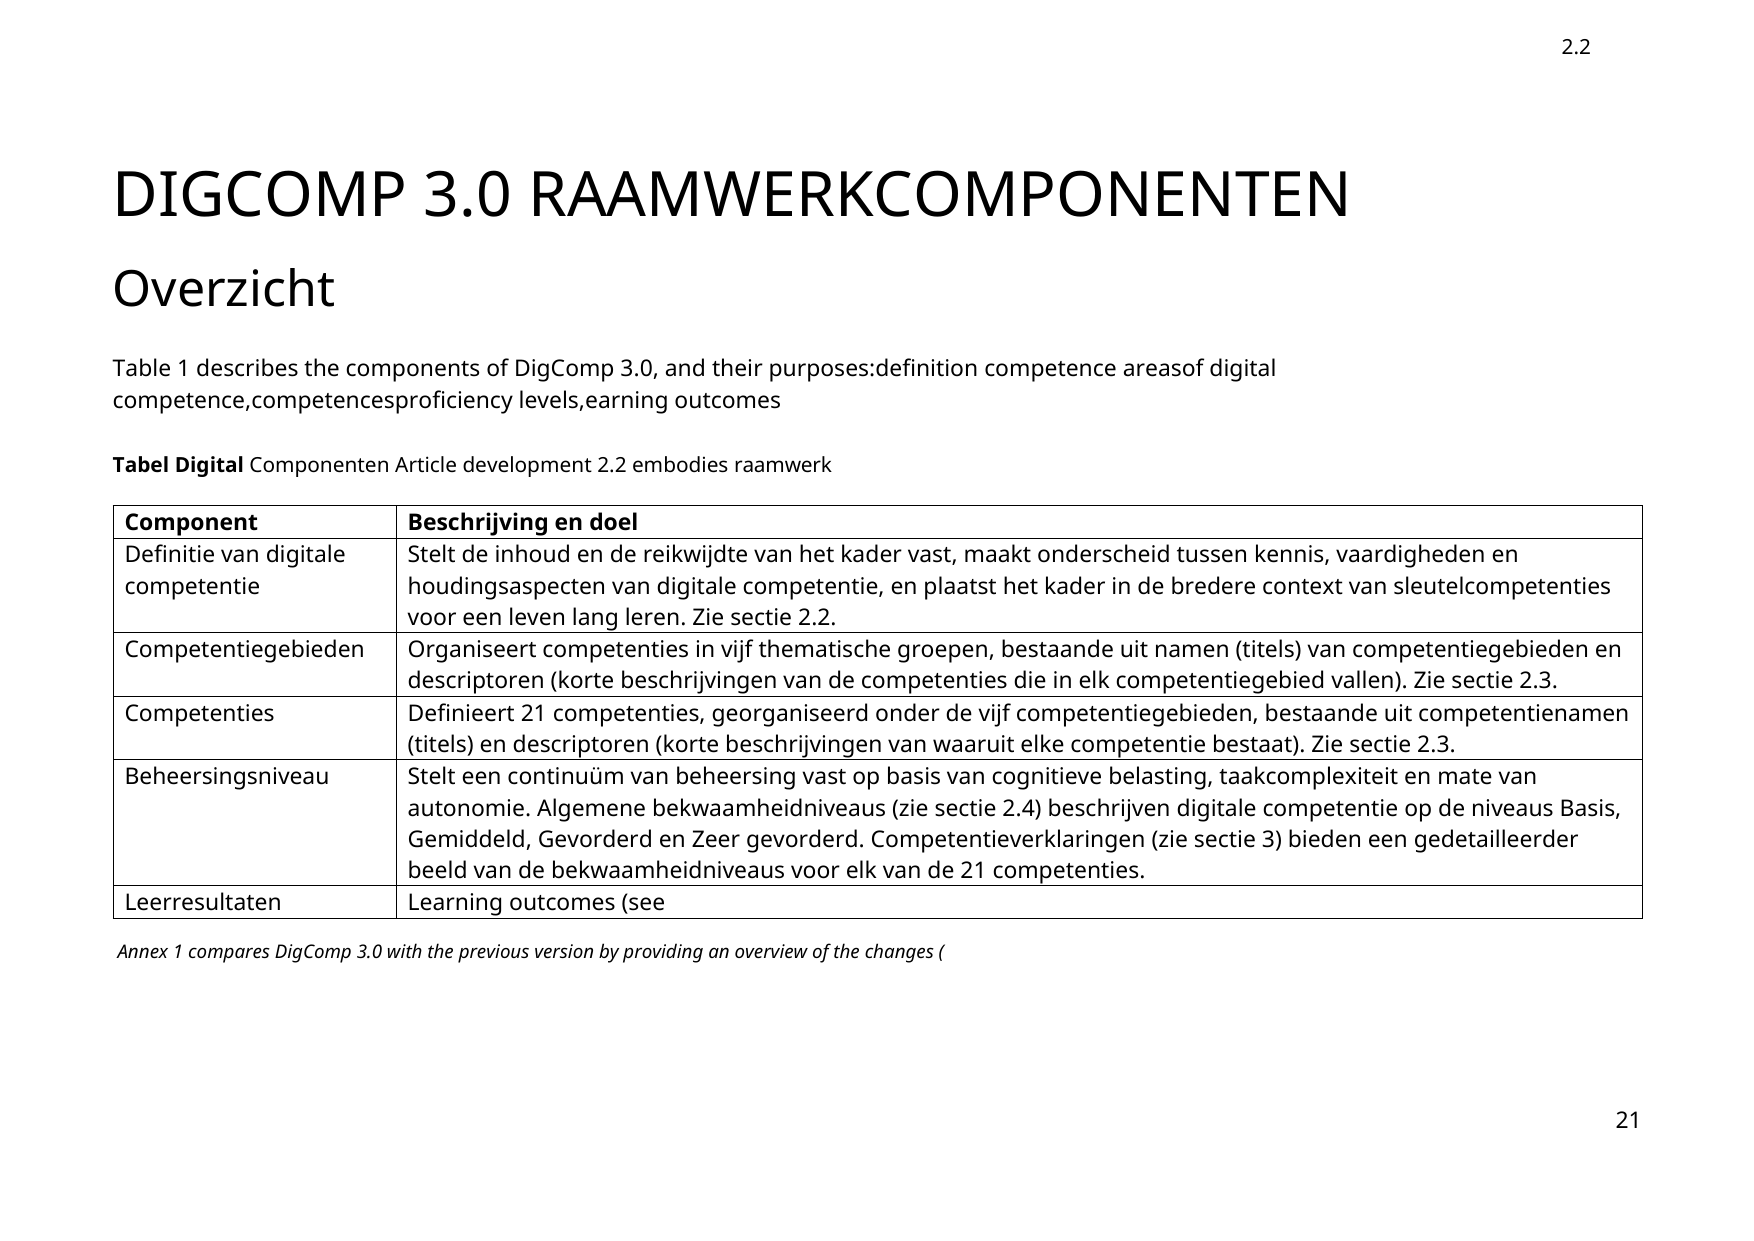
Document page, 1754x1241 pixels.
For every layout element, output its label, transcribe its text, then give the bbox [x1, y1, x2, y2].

table_cell Stelt de inhoud en de reikwijdte van het kader vast, maakt onderscheid tussen kennis, vaardigheden en houdingsaspecten van digitale competentie, en plaatst het kader in de bredere context van sleutelcompetenties voor een leven lang leren. Zie sectie 2.2. [397, 539, 1642, 632]
table_cell Definieert 21 competenties, georganiseerd onder de vijf competentiegebieden, bestaande uit competentienamen (titels) en descriptoren (korte beschrijvingen van waaruit elke competentie bestaat). Zie sectie 2.3. [397, 697, 1642, 759]
table_cell Learning outcomes (see [397, 886, 1642, 918]
text Tabel Digital Componenten Article development 2.2 embodies raamwerk [112, 450, 1641, 478]
table_cell Stelt een continuüm van beheersing vast op basis van cognitieve belasting, taakcomplexiteit en mate van autonomie. Algemene bekwaamheidniveaus (zie sectie 2.4) beschrijven digitale competentie op de niveaus Basis, Gemiddeld, Gevorderd en Zeer gevorderd. Competentieverklaringen (zie sectie 3) bieden een gedetailleerder beeld van de bekwaamheidniveaus voor elk van de 21 competenties. [397, 760, 1642, 885]
table_cell Competenties [114, 697, 396, 759]
table_cell Beheersingsniveau [114, 760, 396, 885]
text Table 1 describes the components of DigComp 3.0, and their purposes:definition competence areasof digital competence,competencesproficiency levels,earning outcomes [112, 352, 1641, 415]
table_cell Organiseert competenties in vijf thematische groepen, bestaande uit namen (titels) van competentiegebieden en descriptoren (korte beschrijvingen van de competenties die in elk competentiegebied vallen). Zie sectie 2.3. [397, 633, 1642, 696]
table_header Component [114, 506, 396, 537]
subtitle Overzicht [112, 253, 1641, 321]
table_cell Leerresultaten [114, 886, 396, 918]
table_header Beschrijving en doel [397, 506, 1642, 537]
table_cell Definitie van digitale competentie [114, 539, 396, 632]
text Annex 1 compares DigComp 3.0 with the previous version by providing an overview of the changes ( [117, 938, 1641, 964]
subtitle DIGCOMP 3.0 RAAMWERKCOMPONENTEN [112, 150, 1641, 235]
table_cell Competentiegebieden [114, 633, 396, 696]
